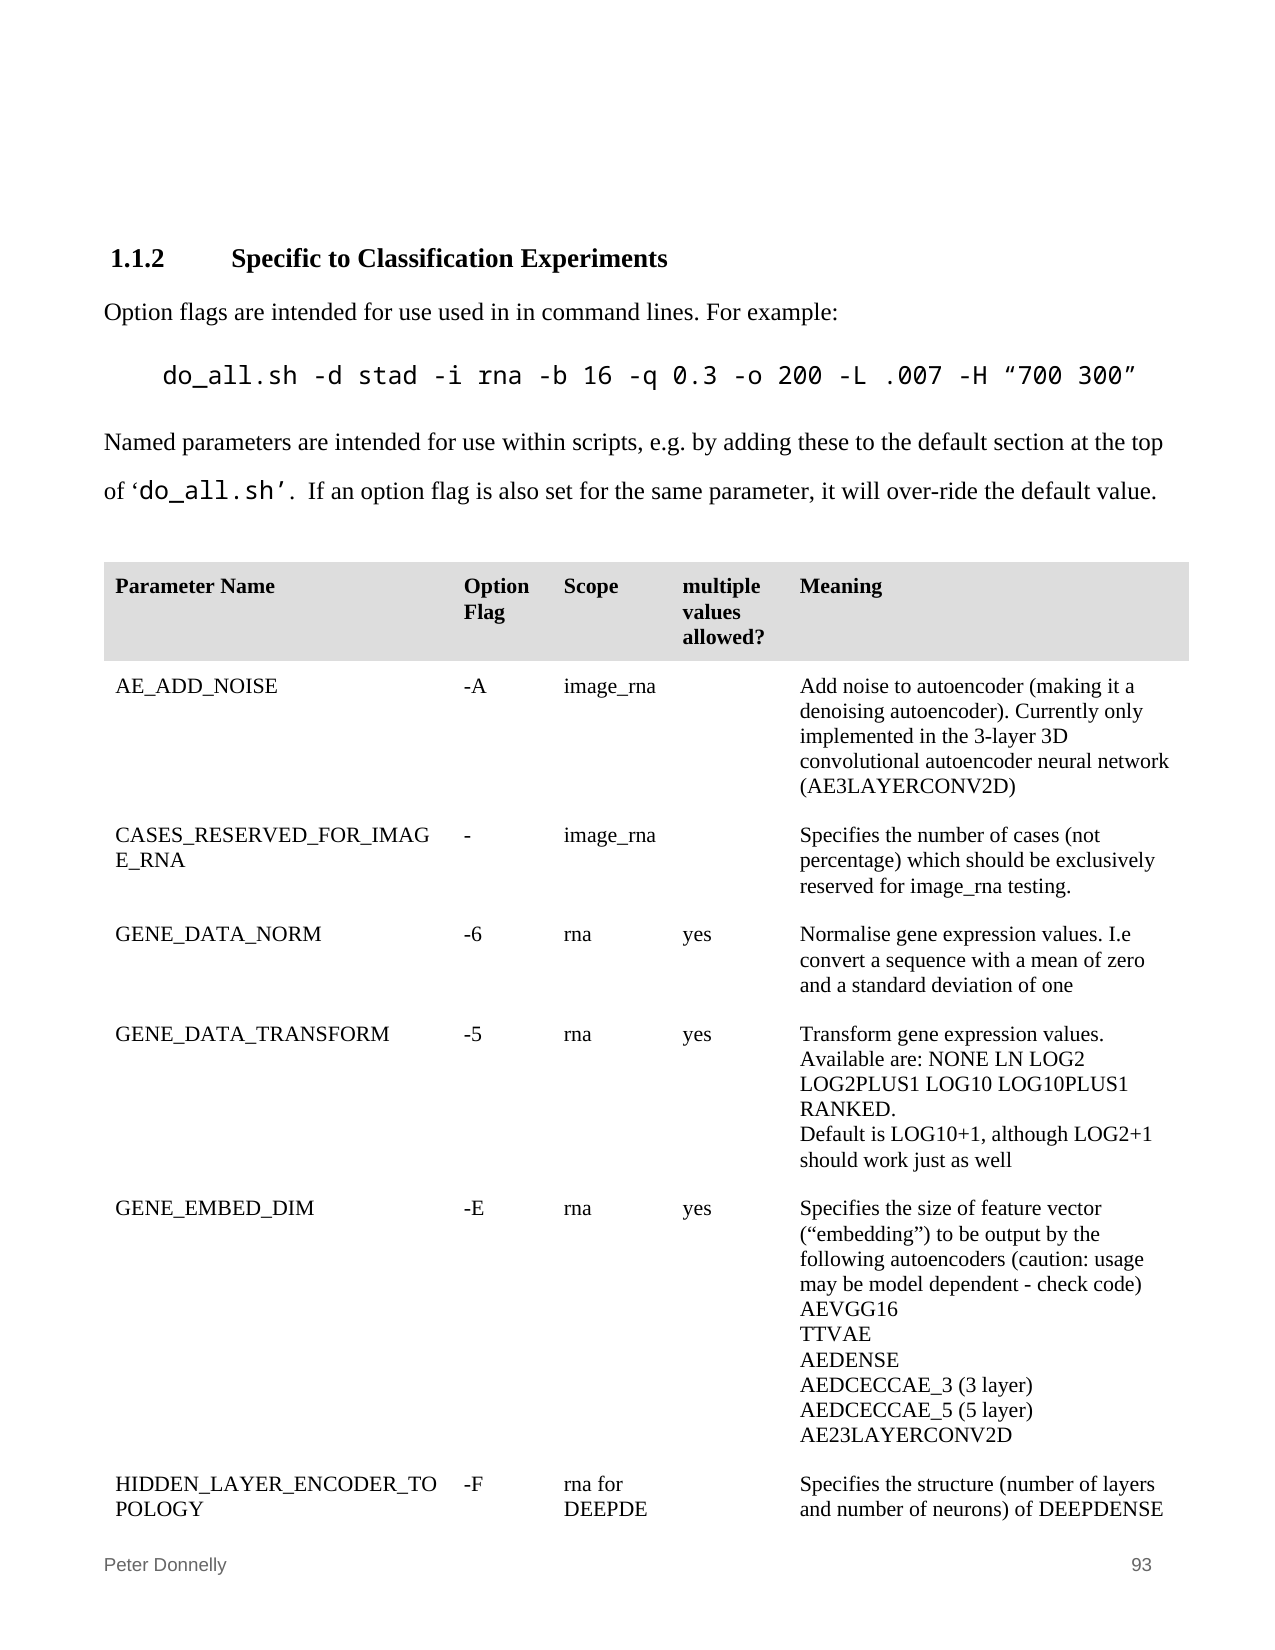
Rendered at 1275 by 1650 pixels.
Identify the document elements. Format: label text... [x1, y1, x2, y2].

table_cell image_rna [552, 661, 671, 811]
text Named parameters are intended for use within scripts, e.g. by adding these to the default section at the top of ‘do_all.sh’. If an option flag is also set for the same parameter, it will over-ride the default value. [103, 427, 1181, 506]
table_cell HIDDEN_LAYER_ENCODER_TOPOLOGY [104, 1459, 452, 1533]
table_header multiple values allowed? [671, 562, 788, 661]
table_cell CASES_RESERVED_FOR_IMAGE_RNA [104, 811, 452, 910]
table_cell Transform gene expression values. Available are: NONE LN LOG2 LOG2PLUS1 LOG10 LOG10PLUS1 RANKED. Default is LOG10+1, although LOG2+1 should work just as well [788, 1009, 1189, 1184]
table_cell [552, 120, 671, 168]
table_cell Specifies the structure (number of layers and number of neurons) of DEEPDENSE [788, 1459, 1189, 1533]
table_cell Specifies the size of feature vector (“embedding”) to be output by the following autoencoders (caution: usage may be model dependent - check code) AEVGG16 TTVAE AEDENSE AEDCECCAE_3 (3 layer) AEDCECCAE_5 (5 layer) AE23LAYERCONV2D [788, 1184, 1189, 1459]
table_cell [104, 120, 452, 168]
table_cell [783, 120, 1189, 168]
table_cell GENE_DATA_TRANSFORM [104, 1009, 452, 1184]
text do_all.sh -d stad -i rna -b 16 -q 0.3 -o 200 -L .007 -H “700 300” [162, 358, 1181, 392]
table_cell rna for DEEPDE [552, 1459, 671, 1533]
table_cell [671, 661, 788, 811]
table_cell yes [671, 1184, 788, 1459]
table_cell - [452, 811, 552, 910]
table_header Parameter Name [104, 562, 452, 661]
table_cell -6 [452, 910, 552, 1009]
table_cell -F [452, 1459, 552, 1533]
table_cell - [452, 120, 552, 168]
table_cell [671, 811, 788, 910]
table_cell [671, 120, 783, 168]
text Option flags are intended for use used in in command lines. For example: [103, 297, 1181, 326]
table_cell [671, 1459, 788, 1533]
table_header Option Flag [452, 562, 552, 661]
table_cell rna [552, 1184, 671, 1459]
table_header Scope [552, 562, 671, 661]
table_cell GENE_EMBED_DIM [104, 1184, 452, 1459]
table_cell Normalise gene expression values. I.e convert a sequence with a mean of zero and a standard deviation of one [788, 910, 1189, 1009]
table_cell -E [452, 1184, 552, 1459]
table_cell AE_ADD_NOISE [104, 661, 452, 811]
table_cell rna [552, 1009, 671, 1184]
table_cell image_rna [552, 811, 671, 910]
table_cell -5 [452, 1009, 552, 1184]
table_cell Add noise to autoencoder (making it a denoising autoencoder). Currently only implemented in the 3-layer 3D convolutional autoencoder neural network (AE3LAYERCONV2D) [788, 661, 1189, 811]
table_cell rna [552, 910, 671, 1009]
table_cell yes [671, 1009, 788, 1184]
table_cell -A [452, 661, 552, 811]
table_header Meaning [788, 562, 1189, 661]
table_cell GENE_DATA_NORM [104, 910, 452, 1009]
subtitle Specific to Classification Experiments [103, 242, 1181, 273]
table_cell yes [671, 910, 788, 1009]
table_cell Specifies the number of cases (not percentage) which should be exclusively reserved for image_rna testing. [788, 811, 1189, 910]
